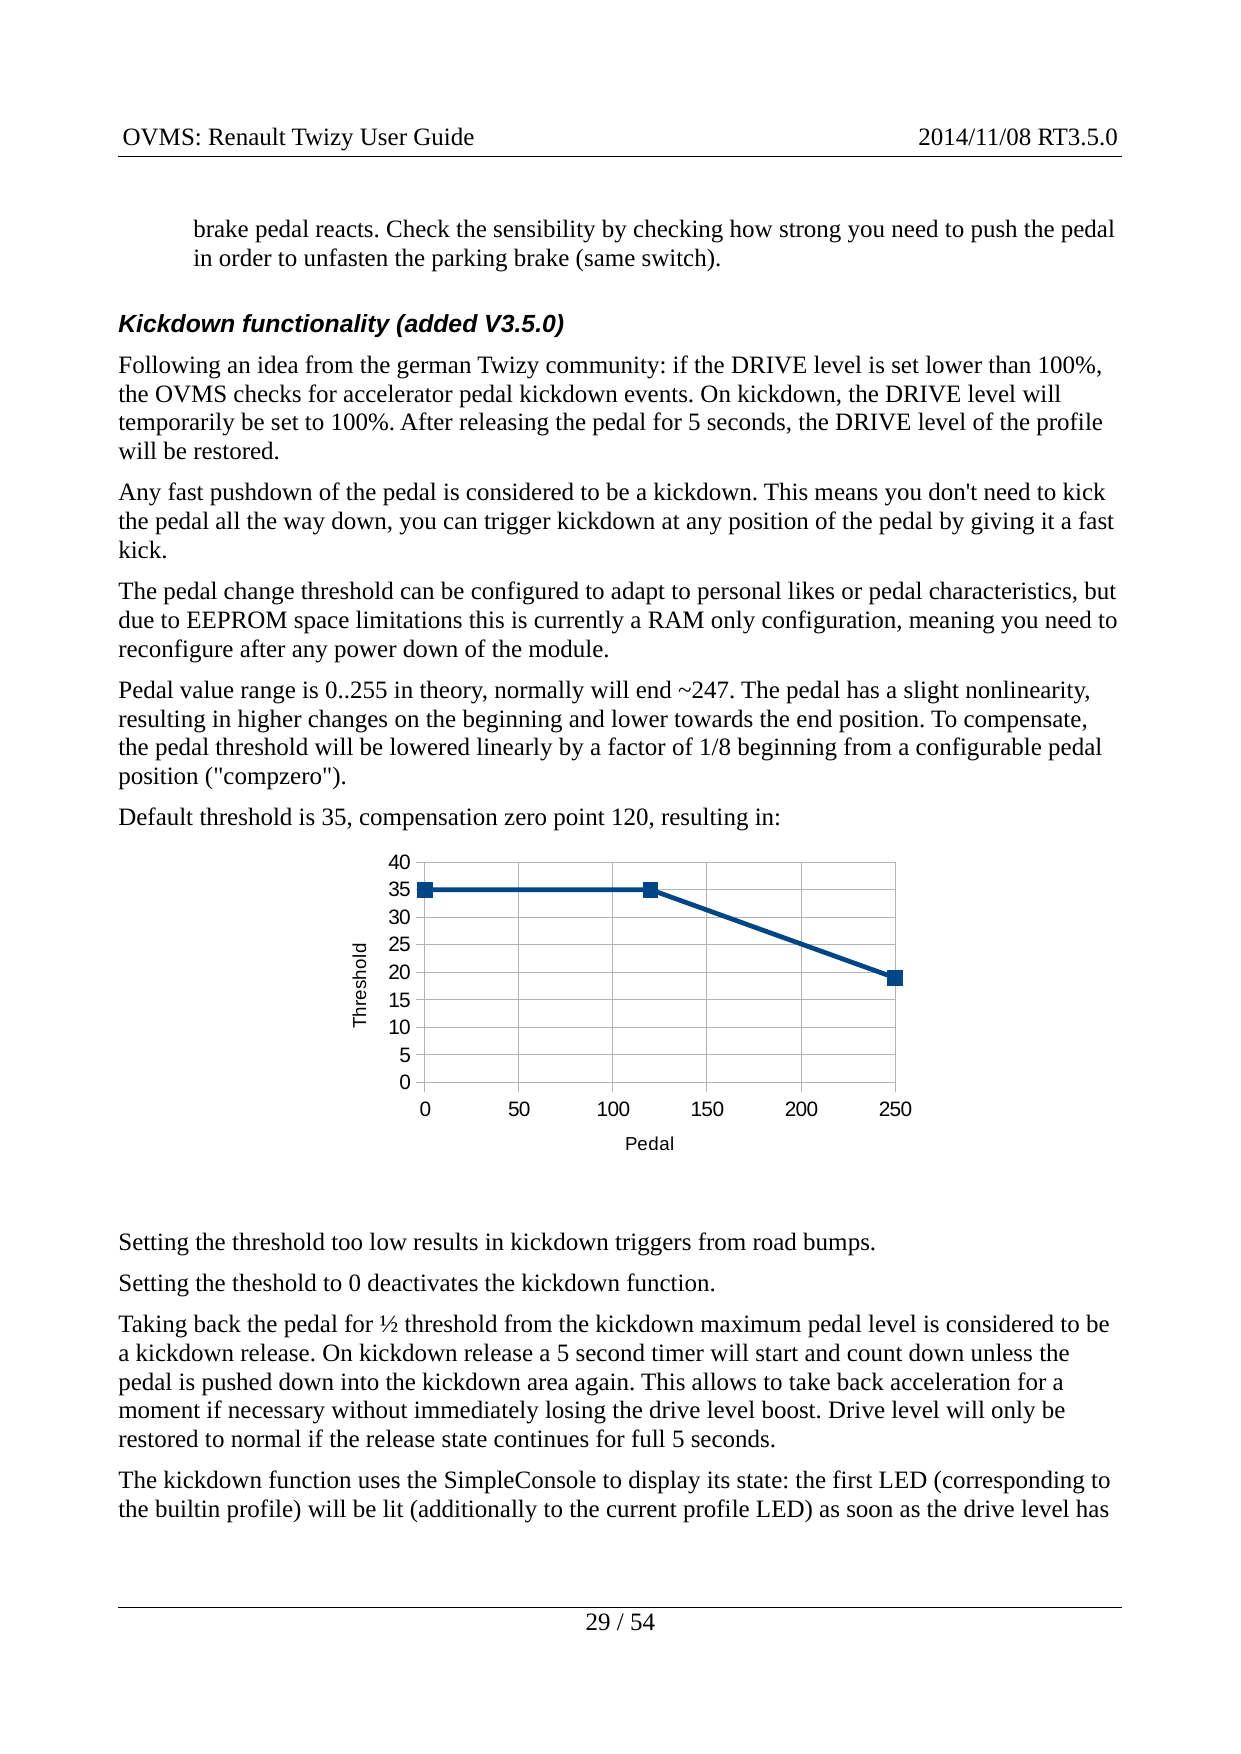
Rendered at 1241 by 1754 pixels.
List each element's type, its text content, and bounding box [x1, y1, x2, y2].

text Taking back the pedal for ½ threshold from the kickdown maximum pedal level is considered to be a kickdown release. On kickdown release a 5 second timer will start and count down unless the pedal is pushed down into the kickdown area again. This allows to take back acceleration for a moment if necessary without immediately losing the drive level boost. Drive level will only be restored to normal if the release state continues for full 5 seconds. [118, 1309, 1122, 1453]
text Following an idea from the german Twizy community: if the DRIVE level is set lower than 100%, the OVMS checks for accelerator pedal kickdown events. On kickdown, the DRIVE level will temporarily be set to 100%. After releasing the pedal for 5 seconds, the DRIVE level of the profile will be restored. [118, 350, 1122, 465]
text Default threshold is 35, compensation zero point 120, resulting in: [118, 802, 1122, 831]
text The kickdown function uses the SimpleConsole to display its state: the first LED (corresponding to the builtin profile) will be lit (additionally to the current profile LED) as soon as the drive level has [118, 1466, 1122, 1523]
text Setting the threshold too low results in kickdown triggers from road bumps. [118, 1227, 1122, 1256]
text Setting the theshold to 0 deactivates the kickdown function. [118, 1268, 1122, 1297]
text Pedal value range is 0..255 in theory, normally will end ~247. The pedal has a slight nonlinearity, resulting in higher changes on the beginning and lower towards the end position. To compensate, the pedal threshold will be lowered linearly by a factor of 1/8 beginning from a configurable pedal position ("compzero"). [118, 675, 1122, 790]
text The pedal change threshold can be configured to adapt to personal likes or pedal characteristics, but due to EEPROM space limitations this is currently a RAM only configuration, meaning you need to reconfigure after any power down of the module. [118, 576, 1122, 662]
list brake pedal reacts. Check the sensibility by checking how strong you need to push the pedal in order to unfasten the parking brake (same switch). [156, 214, 1122, 271]
subtitle Kickdown functionality (added V3.5.0) [118, 309, 1122, 337]
text Any fast pushdown of the pedal is considered to be a kickdown. This means you don't need to kick the pedal all the way down, you can trigger kickdown at any position of the pedal by giving it a fast kick. [118, 477, 1122, 564]
